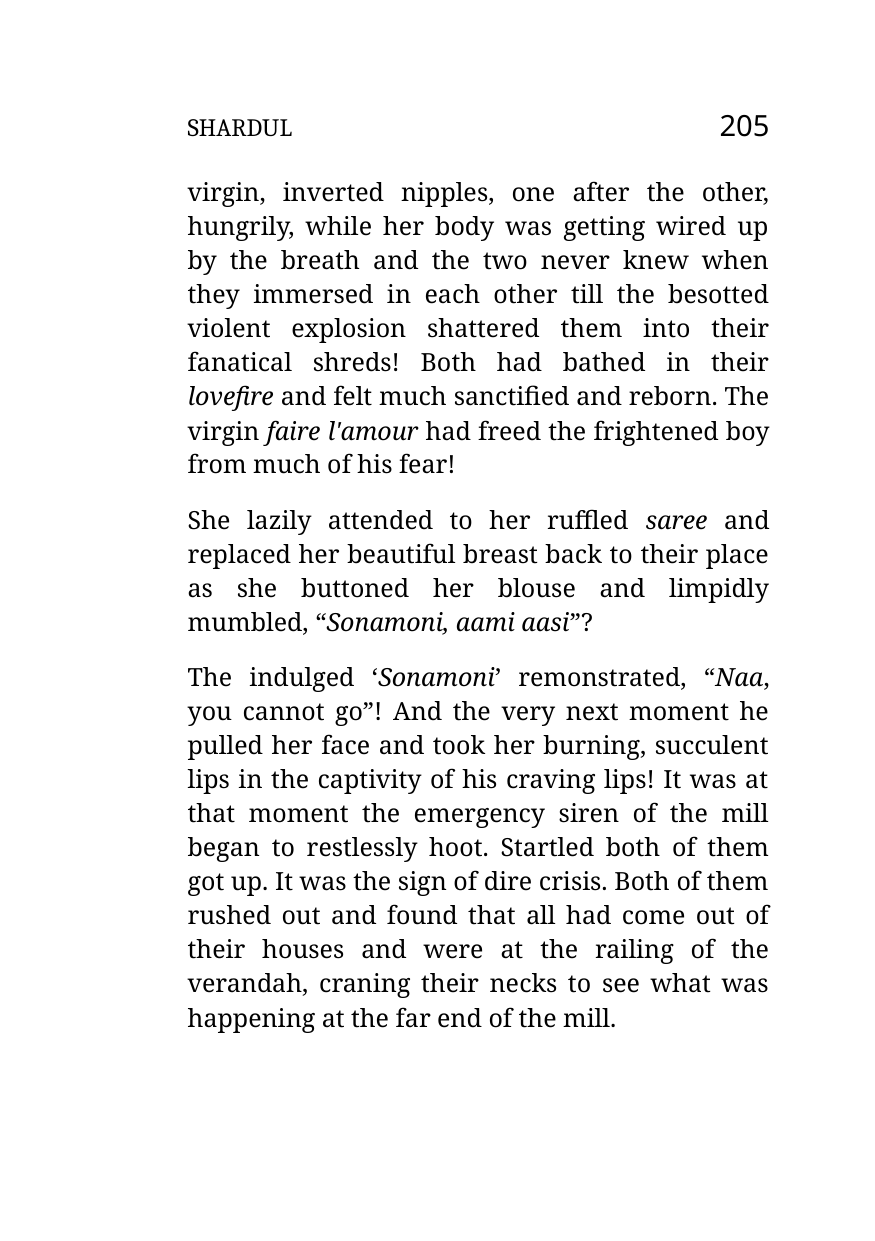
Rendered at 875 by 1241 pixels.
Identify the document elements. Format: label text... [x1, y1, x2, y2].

text The indulged ‘Sonamoni’ remonstrated, “Naa, you cannot go”! And the very next moment he pulled her face and took her burning, succulent lips in the captivity of his craving lips! It was at that moment the emergency siren of the mill began to restlessly hoot. Startled both of them got up. It was the sign of dire crisis. Both of them rushed out and found that all had come out of their houses and were at the railing of the verandah, craning their necks to see what was happening at the far end of the mill. [187, 659, 769, 1034]
text She lazily attended to her ruffled saree and replaced her beautiful breast back to their place as she buttoned her blouse and limpidly mumbled, “Sonamoni, aami aasi”? [187, 502, 769, 638]
text virgin, inverted nipples, one after the other, hungrily, while her body was getting wired up by the breath and the two never knew when they immersed in each other till the besotted violent explosion shattered them into their fanatical shreds! Both had bathed in their lovefire and felt much sanctified and reborn. The virgin faire l'amour had freed the frightened boy from much of his fear! [187, 175, 769, 481]
